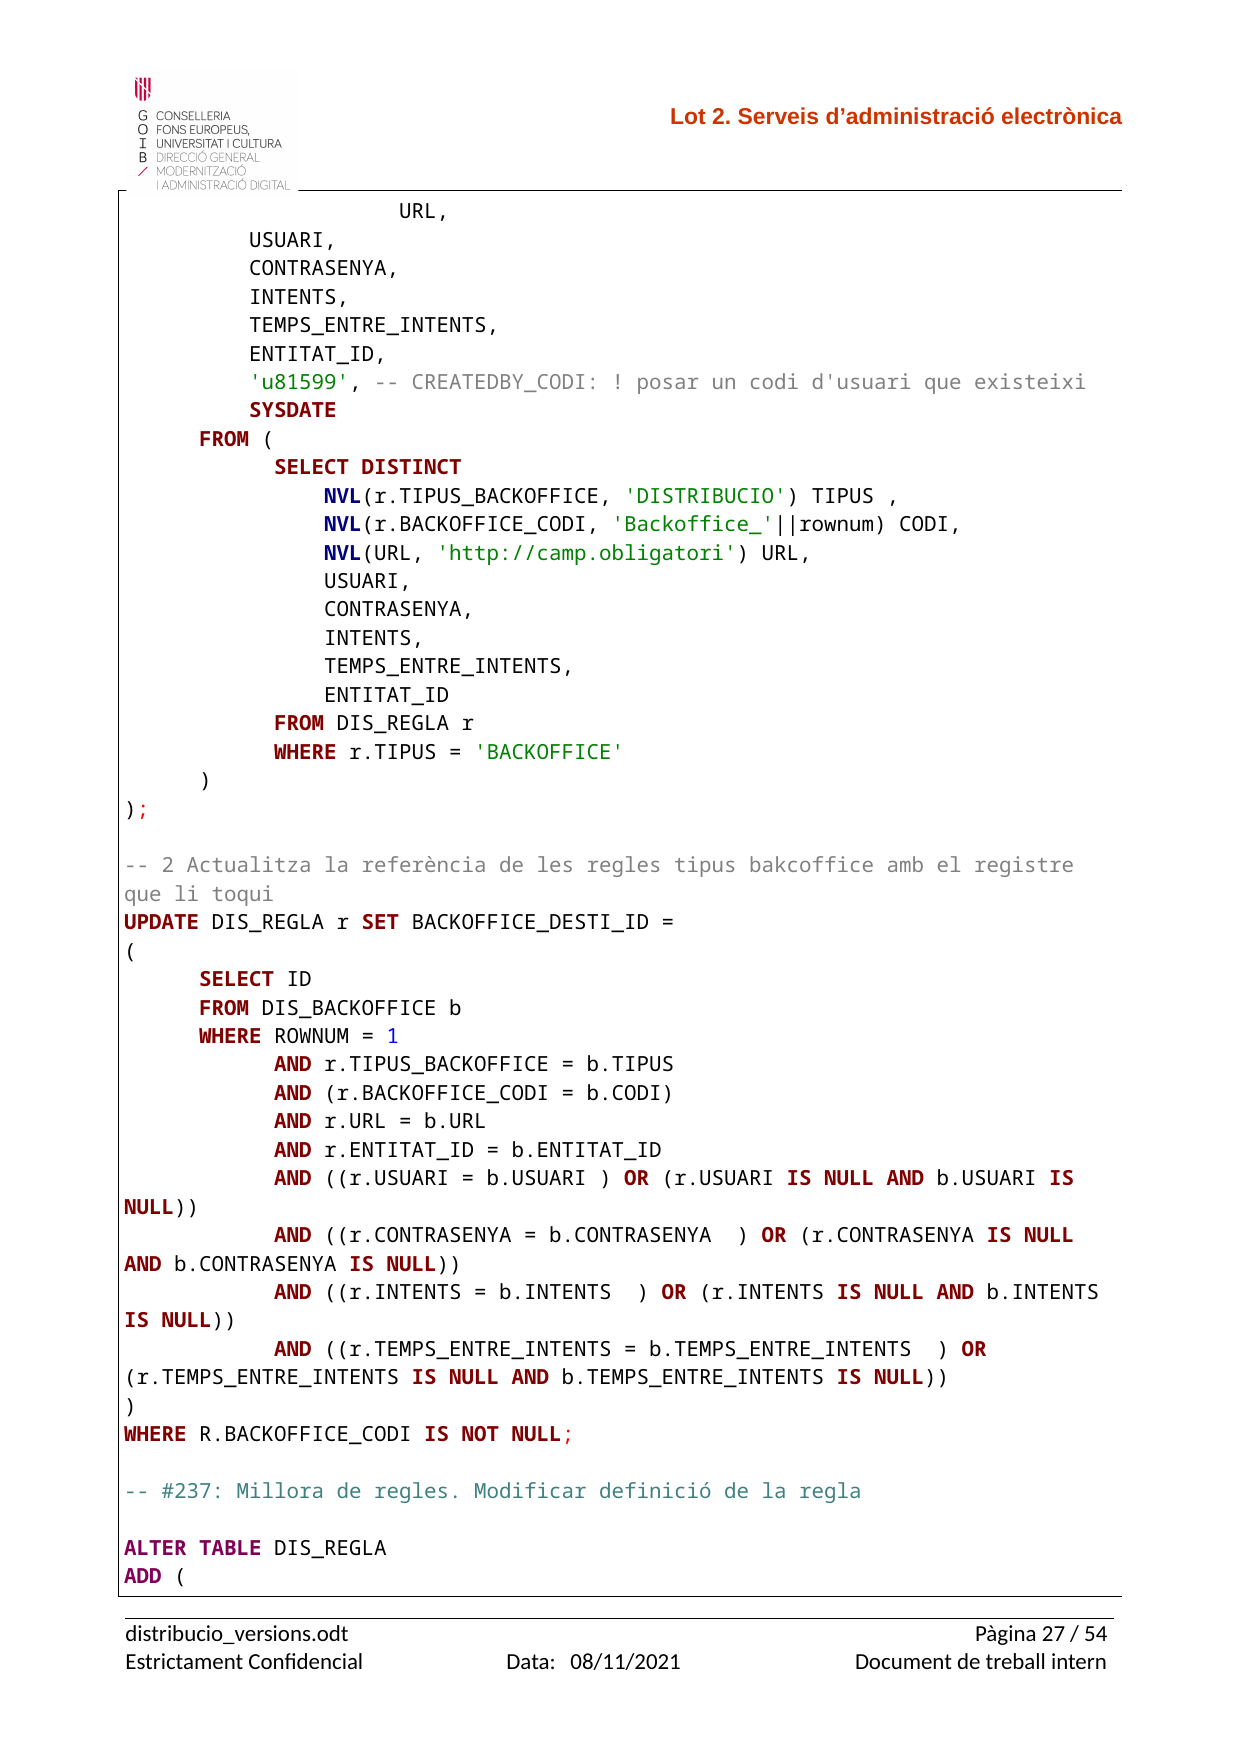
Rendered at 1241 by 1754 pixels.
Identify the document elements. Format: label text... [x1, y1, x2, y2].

table_header URL, USUARI, CONTRASENYA, INTENTS, TEMPS_ENTRE_INTENTS, ENTITAT_ID, 'u81599', -- CREATEDBY_CODI: ! posar un codi d'usuari que existeixi SYSDATE FROM ( SELECT DISTINCT NVL(r.TIPUS_BACKOFFICE, 'DISTRIBUCIO') TIPUS , NVL(r.BACKOFFICE_CODI, 'Backoffice_'||rownum) CODI, NVL(URL, 'http://camp.obligatori') URL, USUARI, CONTRASENYA, INTENTS, TEMPS_ENTRE_INTENTS, ENTITAT_ID FROM DIS_REGLA r WHERE r.TIPUS = 'BACKOFFICE' ) ); -- 2 Actualitza la referència de les regles tipus bakcoffice amb el registre que li toqui UPDATE DIS_REGLA r SET BACKOFFICE_DESTI_ID = ( SELECT ID FROM DIS_BACKOFFICE b WHERE ROWNUM = 1 AND r.TIPUS_BACKOFFICE = b.TIPUS AND (r.BACKOFFICE_CODI = b.CODI) AND r.URL = b.URL AND r.ENTITAT_ID = b.ENTITAT_ID AND ((r.USUARI = b.USUARI ) OR (r.USUARI IS NULL AND b.USUARI IS NULL)) AND ((r.CONTRASENYA = b.CONTRASENYA ) OR (r.CONTRASENYA IS NULL AND b.CONTRASENYA IS NULL)) AND ((r.INTENTS = b.INTENTS ) OR (r.INTENTS IS NULL AND b.INTENTS IS NULL)) AND ((r.TEMPS_ENTRE_INTENTS = b.TEMPS_ENTRE_INTENTS ) OR (r.TEMPS_ENTRE_INTENTS IS NULL AND b.TEMPS_ENTRE_INTENTS IS NULL)) ) WHERE R.BACKOFFICE_CODI IS NOT NULL; -- #237: Millora de regles. Modificar definició de la regla ALTER TABLE DIS_REGLA ADD ( [119, 191, 1122, 1596]
picture [126, 70, 299, 197]
